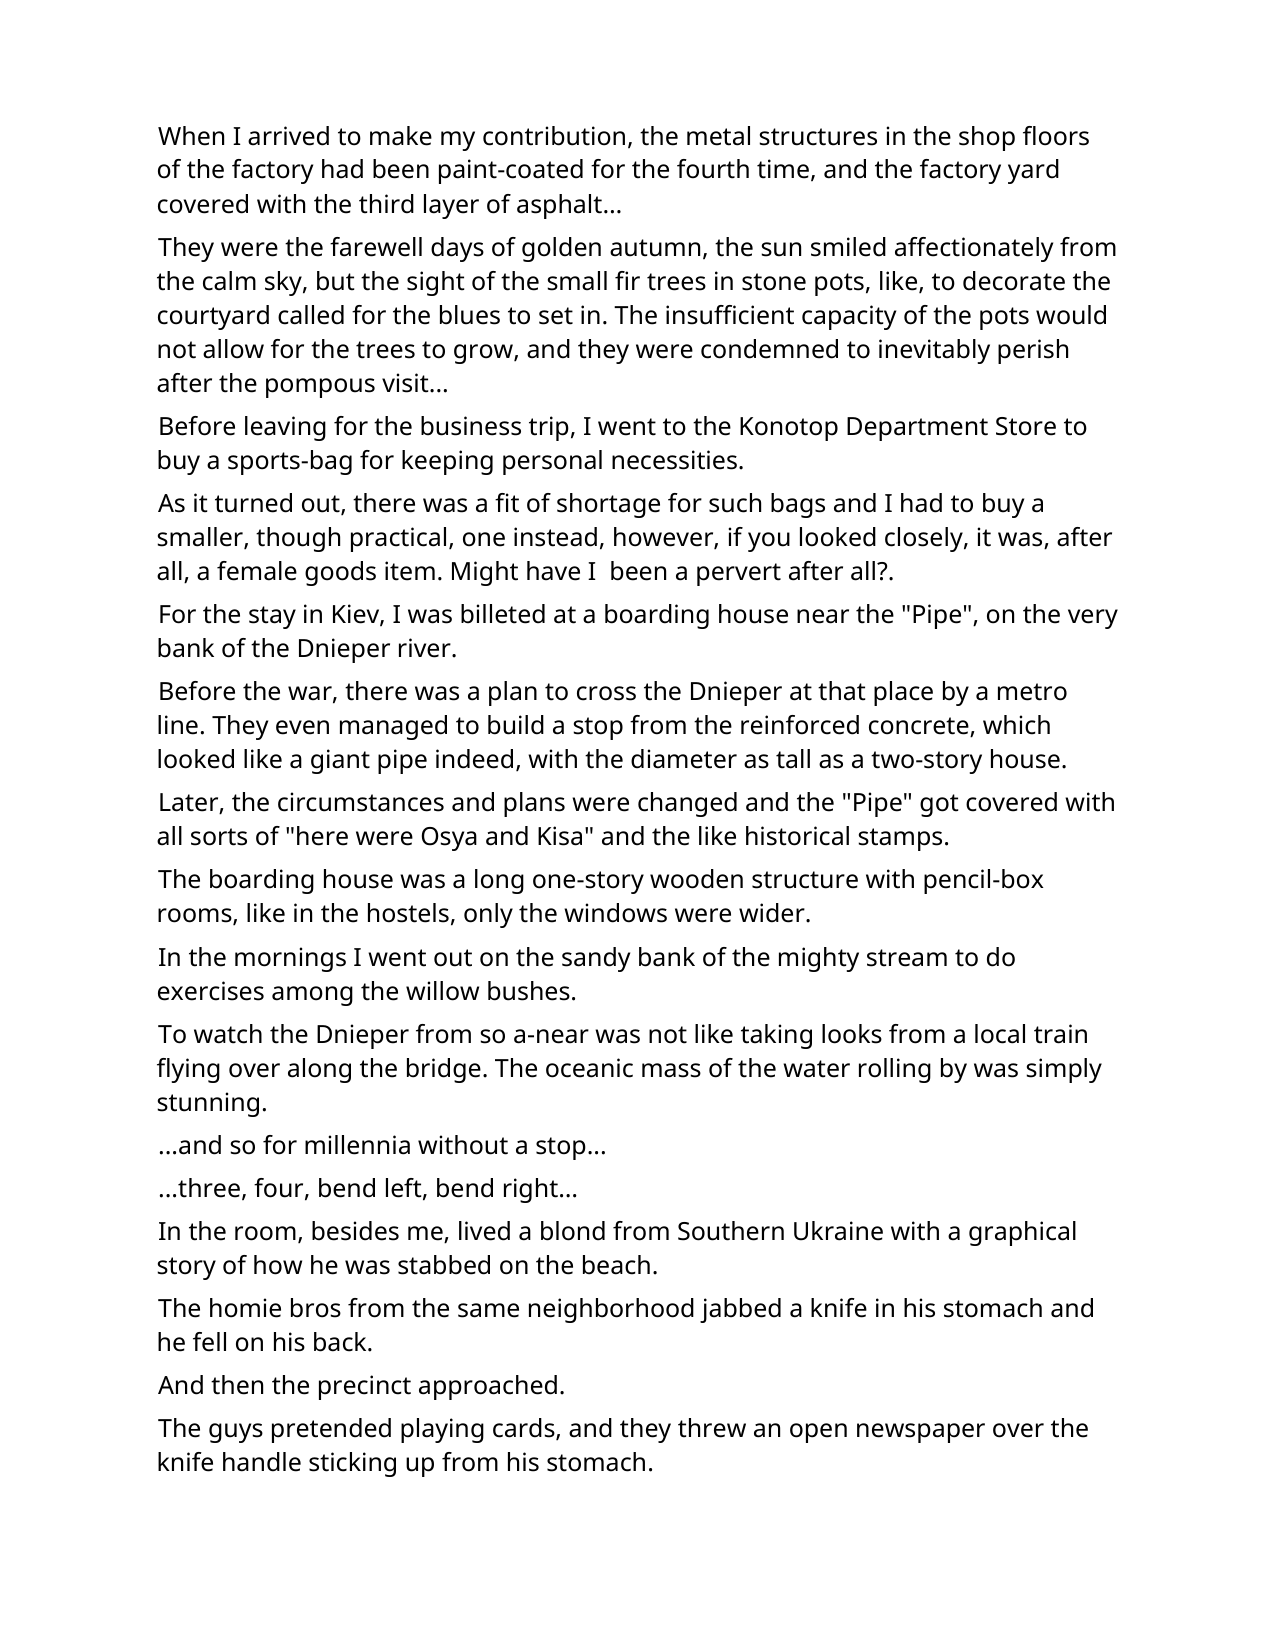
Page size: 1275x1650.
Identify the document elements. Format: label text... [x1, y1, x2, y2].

text And then the precinct approached. [156, 1368, 1118, 1402]
text ...three, four, bend left, bend right… [156, 1170, 1118, 1204]
text Before the war, there was a plan to cross the Dnieper at that place by a metro line. They even managed to build a stop from the reinforced concrete, which looked like a giant pipe indeed, with the diameter as tall as a two-story house. [156, 674, 1118, 776]
text As it turned out, there was a fit of shortage for such bags and I had to buy a smaller, though practical, one instead, however, if you looked closely, it was, after all, a female goods item. Might have I been a pervert after all?. [156, 486, 1118, 588]
text When I arrived to make my contribution, the metal structures in the shop floors of the factory had been paint-coated for the fourth time, and the factory yard covered with the third layer of asphalt… [156, 118, 1118, 220]
text They were the farewell days of golden autumn, the sun smiled affectionately from the calm sky, but the sight of the small fir trees in stone pots, like, to decorate the courtyard called for the blues to set in. The insufficient capacity of the pots would not allow for the trees to grow, and they were condemned to inevitably perish after the pompous visit... [156, 229, 1118, 399]
text Before leaving for the business trip, I went to the Konotop Department Store to buy a sports-bag for keeping personal necessities. [156, 408, 1118, 477]
text In the mornings I went out on the sandy bank of the mighty stream to do exercises among the willow bushes. [156, 939, 1118, 1007]
text To watch the Dnieper from so a-near was not like taking looks from a local train flying over along the bridge. The oceanic mass of the water rolling by was simply stunning. [156, 1016, 1118, 1118]
text The homie bros from the same neighborhood jabbed a knife in his stomach and he fell on his back. [156, 1291, 1118, 1359]
text For the stay in Kiev, I was billeted at a boarding house near the "Pipe", on the very bank of the Dnieper river. [156, 597, 1118, 665]
text In the room, besides me, lived a blond from Southern Ukraine with a graphical story of how he was stabbed on the beach. [156, 1213, 1118, 1282]
text The boarding house was a long one-story wooden structure with pencil-box rooms, like in the hostels, only the windows were wider. [156, 862, 1118, 930]
text Later, the circumstances and plans were changed and the "Pipe" got covered with all sorts of "here were Osya and Kisa" and the like historical stamps. [156, 785, 1118, 853]
text ...and so for millennia without a stop... [156, 1127, 1118, 1161]
text The guys pretended playing cards, and they threw an open newspaper over the knife handle sticking up from his stomach. [156, 1411, 1118, 1479]
